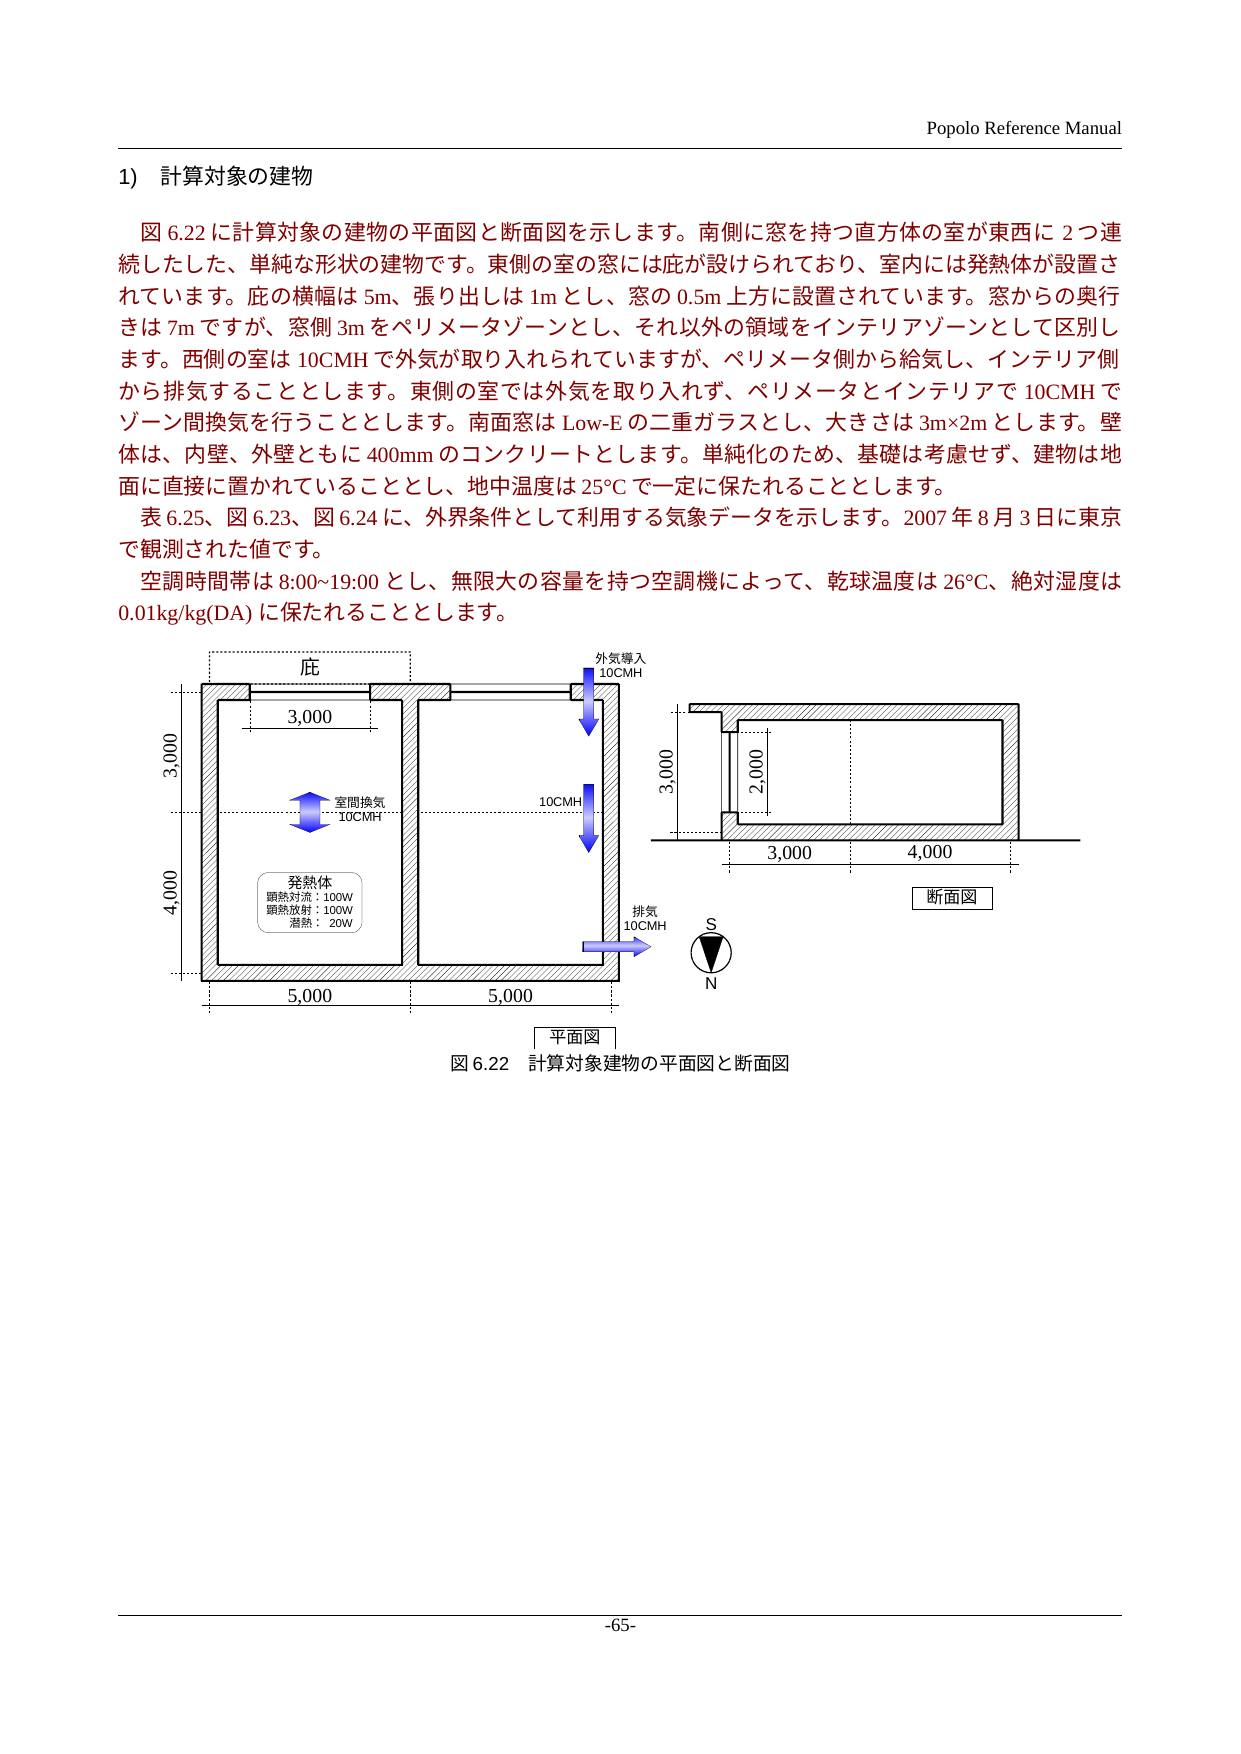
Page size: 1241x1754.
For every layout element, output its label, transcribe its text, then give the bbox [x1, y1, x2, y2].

text 空調時間帯は8:00~19:00とし、無限大の容量を持つ空調機によって、乾球温度は26°C、絶対湿度は0.01kg/kg(DA) に保たれることとします。 [118, 564, 1122, 627]
text 表6.25、図6.23、図6.24に、外界条件として利用する気象データを示します。2007年8月3日に東京で観測された値です。 [118, 500, 1122, 564]
text 図6.22 計算対象建物の平面図と断面図 [118, 651, 1122, 1076]
subtitle 計算対象の建物 [118, 159, 1122, 191]
text 図6.22に計算対象の建物の平面図と断面図を示します。南側に窓を持つ直方体の室が東西に2つ連続したした、単純な形状の建物です。東側の室の窓には庇が設けられており、室内には発熱体が設置されています。庇の横幅は5m、張り出しは1mとし、窓の0.5m上方に設置されています。窓からの奥行きは7mですが、窓側3mをペリメータゾーンとし、それ以外の領域をインテリアゾーンとして区別します。西側の室は10CMHで外気が取り入れられていますが、ペリメータ側から給気し、インテリア側から排気することとします。東側の室では外気を取り入れず、ペリメータとインテリアで10CMHでゾーン間換気を行うこととします。南面窓はLow-Eの二重ガラスとし、大きさは3m×2mとします。壁体は、内壁、外壁ともに400mmのコンクリートとします。単純化のため、基礎は考慮せず、建物は地面に直接に置かれていることとし、地中温度は25°Cで一定に保たれることとします。 [118, 215, 1122, 500]
